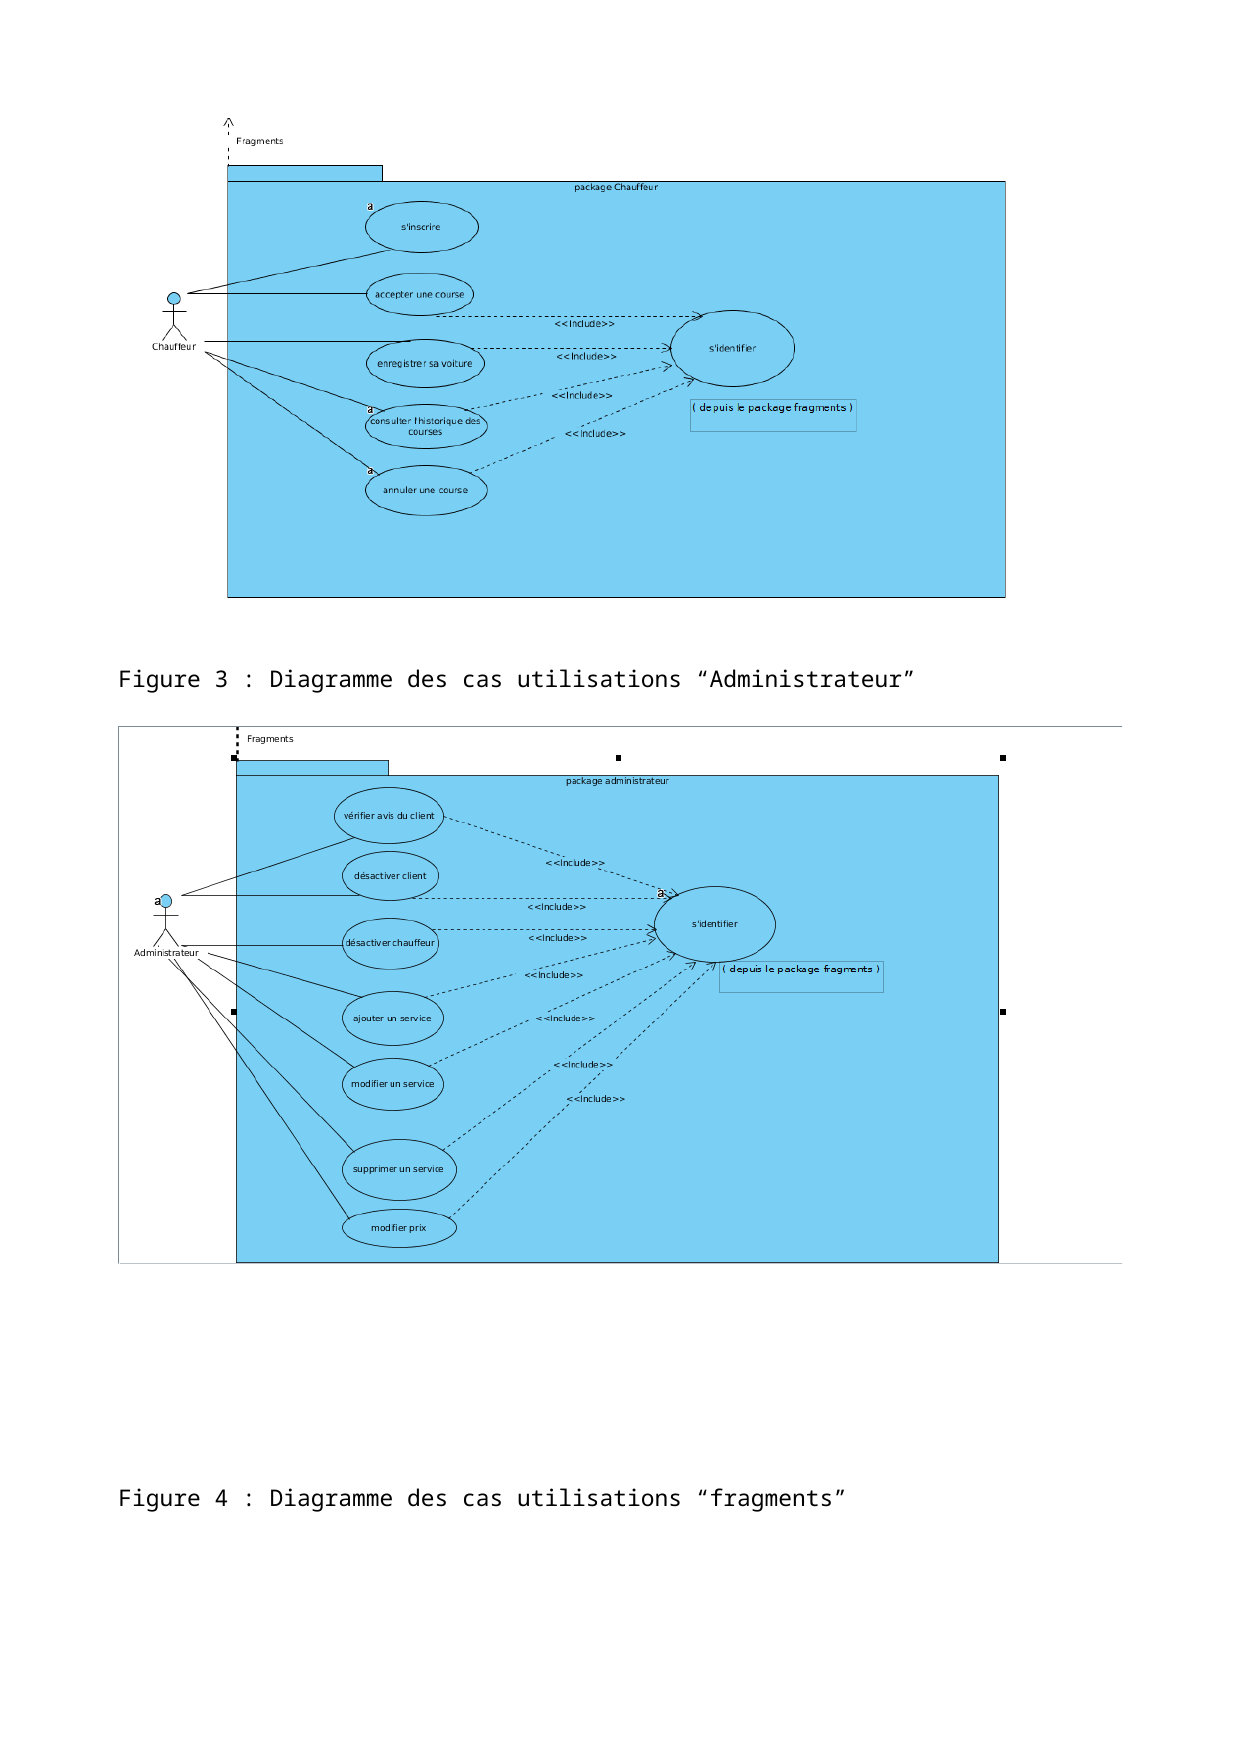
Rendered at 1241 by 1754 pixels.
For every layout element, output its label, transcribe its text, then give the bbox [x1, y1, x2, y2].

text Figure 3 : Diagramme des cas utilisations “Administrateur” [118, 663, 1122, 695]
text Figure 4 : Diagramme des cas utilisations “fragments” [118, 1482, 1122, 1513]
picture [118, 118, 1123, 601]
picture [118, 726, 1123, 1264]
